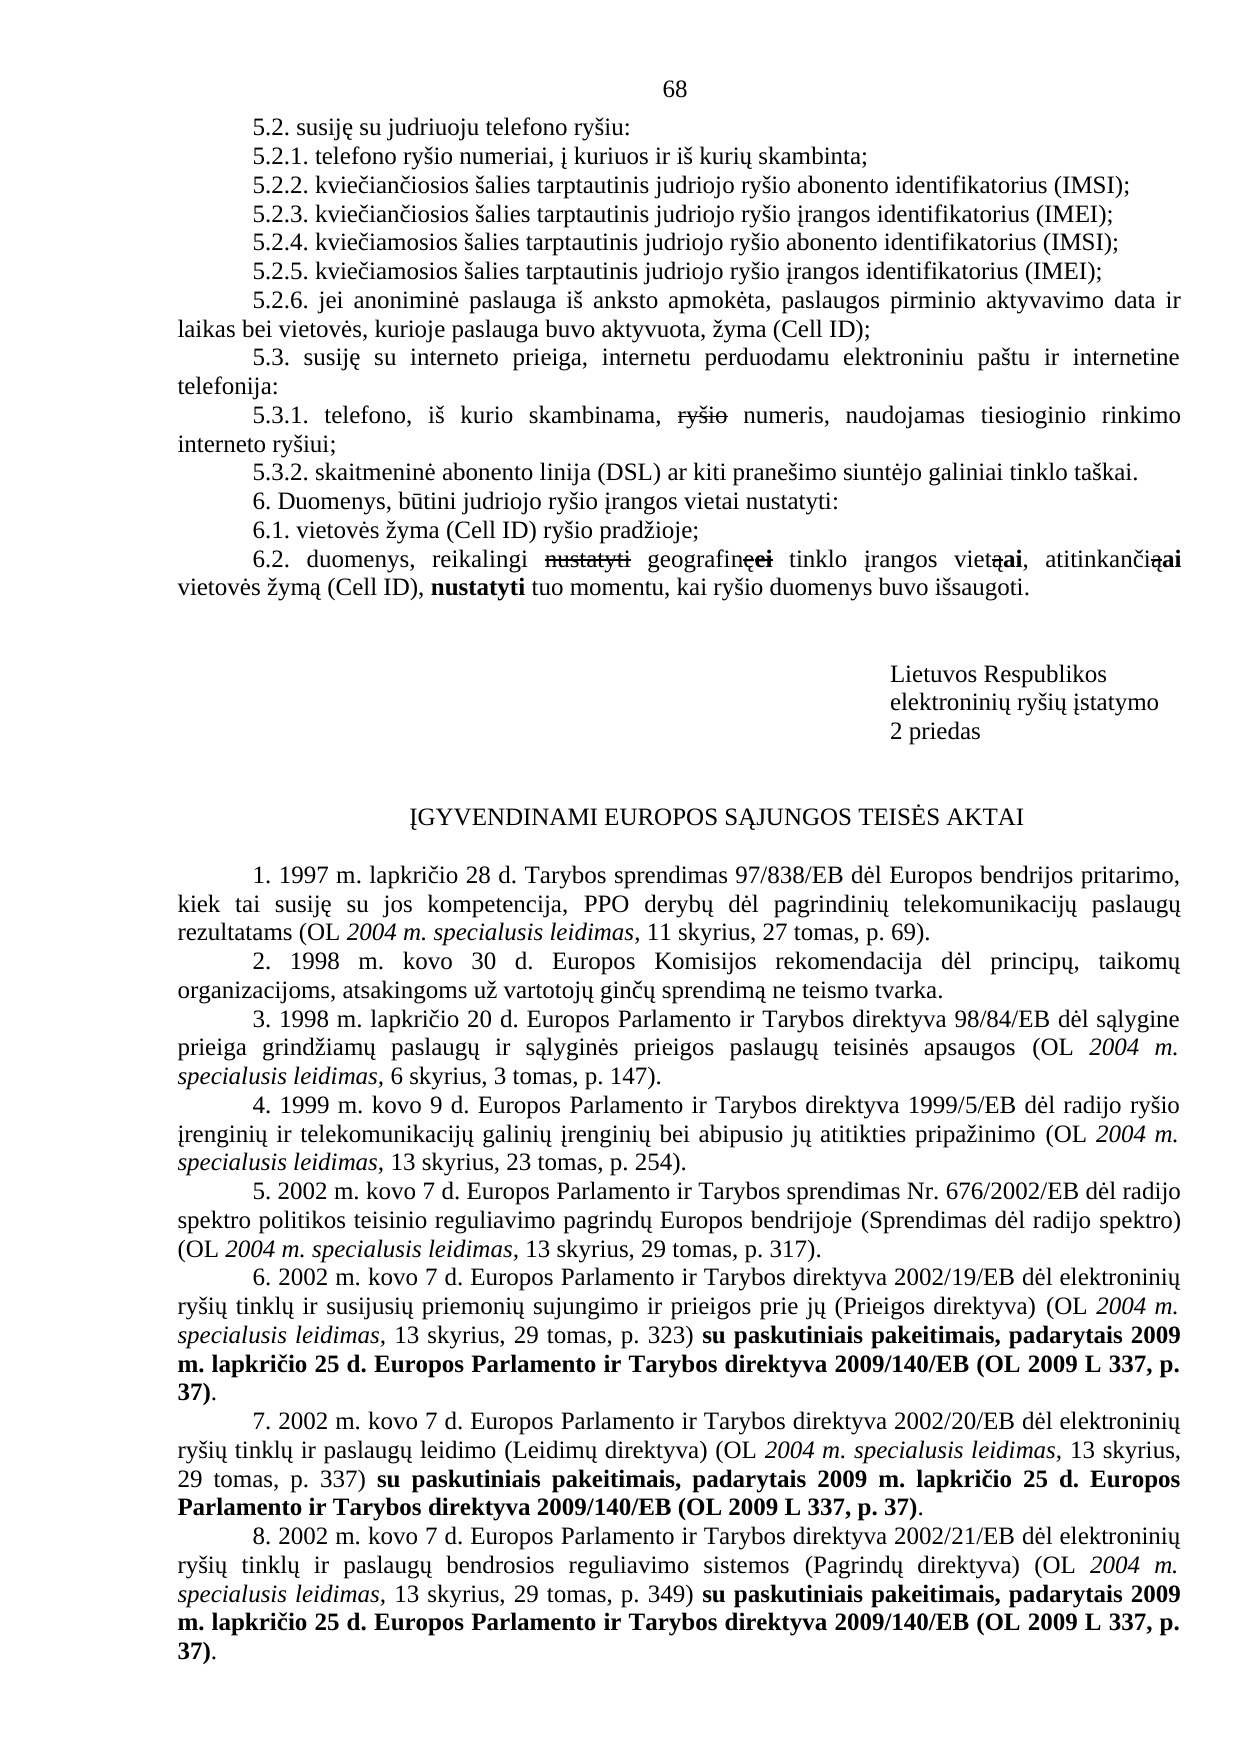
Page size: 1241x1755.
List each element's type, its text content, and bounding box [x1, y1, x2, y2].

text 5. 2002 m. kovo 7 d. Europos Parlamento ir Tarybos sprendimas Nr. 676/2002/EB dėl radijo spektro politikos teisinio reguliavimo pagrindų Europos bendrijoje (Sprendimas dėl radijo spektro) (OL 2004 m. specialusis leidimas, 13 skyrius, 29 tomas, p. 317). [177, 1176, 1181, 1262]
text 5.3.1. telefono, iš kurio skambinama, ryšio numeris, naudojamas tiesioginio rinkimo interneto ryšiui; [177, 400, 1181, 457]
text 5.2.5. kviečiamosios šalies tarptautinis judriojo ryšio įrangos identifikatorius (IMEI); [177, 256, 1181, 285]
text 5.3.2. skaitmeninė abonento linija (DSL) ar kiti pranešimo siuntėjo galiniai tinklo taškai. [177, 457, 1181, 486]
text 5.2.2. kviečiančiosios šalies tarptautinis judriojo ryšio abonento identifikatorius (IMSI); [177, 170, 1181, 199]
text 6. 2002 m. kovo 7 d. Europos Parlamento ir Tarybos direktyva 2002/19/EB dėl elektroninių ryšių tinklų ir susijusių priemonių sujungimo ir prieigos prie jų (Prieigos direktyva) (OL 2004 m. specialusis leidimas, 13 skyrius, 29 tomas, p. 323) su paskutiniais pakeitimais, padarytais 2009 m. lapkričio 25 d. Europos Parlamento ir Tarybos direktyva 2009/140/EB (OL 2009 L 337, p. 37). [177, 1262, 1181, 1406]
text 5.2.6. jei anoniminė paslauga iš anksto apmokėta, paslaugos pirminio aktyvavimo data ir laikas bei vietovės, kurioje paslauga buvo aktyvuota, žyma (Cell ID); [177, 285, 1181, 342]
text 3. 1998 m. lapkričio 20 d. Europos Parlamento ir Tarybos direktyva 98/84/EB dėl sąlygine prieiga grindžiamų paslaugų ir sąlyginės prieigos paslaugų teisinės apsaugos (OL 2004 m. specialusis leidimas, 6 skyrius, 3 tomas, p. 147). [177, 1004, 1181, 1090]
text elektroninių ryšių įstatymo [177, 687, 1181, 716]
text 2. 1998 m. kovo 30 d. Europos Komisijos rekomendacija dėl principų, taikomų organizacijoms, atsakingoms už vartotojų ginčų sprendimą ne teismo tvarka. [177, 946, 1181, 1004]
text 4. 1999 m. kovo 9 d. Europos Parlamento ir Tarybos direktyva 1999/5/EB dėl radijo ryšio įrenginių ir telekomunikacijų galinių įrenginių bei abipusio jų atitikties pripažinimo (OL 2004 m. specialusis leidimas, 13 skyrius, 23 tomas, p. 254). [177, 1090, 1181, 1176]
text įgyvendinami Europos Sąjungos teisės aktai [177, 802, 1181, 831]
text 7. 2002 m. kovo 7 d. Europos Parlamento ir Tarybos direktyva 2002/20/EB dėl elektroninių ryšių tinklų ir paslaugų leidimo (Leidimų direktyva) (OL 2004 m. specialusis leidimas, 13 skyrius, 29 tomas, p. 337) su paskutiniais pakeitimais, padarytais 2009 m. lapkričio 25 d. Europos Parlamento ir Tarybos direktyva 2009/140/EB (OL 2009 L 337, p. 37). [177, 1406, 1181, 1521]
text 6.1. vietovės žyma (Cell ID) ryšio pradžioje; [177, 515, 1181, 544]
text Lietuvos Respublikos [177, 659, 1181, 687]
text 5.2.3. kviečiančiosios šalies tarptautinis judriojo ryšio įrangos identifikatorius (IMEI); [177, 199, 1181, 227]
text 5.2. susiję su judriuoju telefono ryšiu: [177, 112, 1181, 141]
text 5.3. susiję su interneto prieiga, internetu perduodamu elektroniniu paštu ir internetine telefonija: [177, 342, 1181, 400]
text 1. 1997 m. lapkričio 28 d. Tarybos sprendimas 97/838/EB dėl Europos bendrijos pritarimo, kiek tai susiję su jos kompetencija, PPO derybų dėl pagrindinių telekomunikacijų paslaugų rezultatams (OL 2004 m. specialusis leidimas, 11 skyrius, 27 tomas, p. 69). [177, 860, 1181, 946]
text 2 priedas [177, 716, 1181, 745]
text 5.2.1. telefono ryšio numeriai, į kuriuos ir iš kurių skambinta; [177, 141, 1181, 170]
text 6.2. duomenys, reikalingi nustatyti geografinęei tinklo įrangos vietąai, atitinkančiąai vietovės žymą (Cell ID), nustatyti tuo momentu, kai ryšio duomenys buvo išsaugoti. [177, 544, 1181, 601]
text 6. Duomenys, būtini judriojo ryšio įrangos vietai nustatyti: [177, 486, 1181, 515]
text 8. 2002 m. kovo 7 d. Europos Parlamento ir Tarybos direktyva 2002/21/EB dėl elektroninių ryšių tinklų ir paslaugų bendrosios reguliavimo sistemos (Pagrindų direktyva) (OL 2004 m. specialusis leidimas, 13 skyrius, 29 tomas, p. 349) su paskutiniais pakeitimais, padarytais 2009 m. lapkričio 25 d. Europos Parlamento ir Tarybos direktyva 2009/140/EB (OL 2009 L 337, p. 37). [177, 1521, 1181, 1665]
text 5.2.4. kviečiamosios šalies tarptautinis judriojo ryšio abonento identifikatorius (IMSI); [177, 227, 1181, 256]
